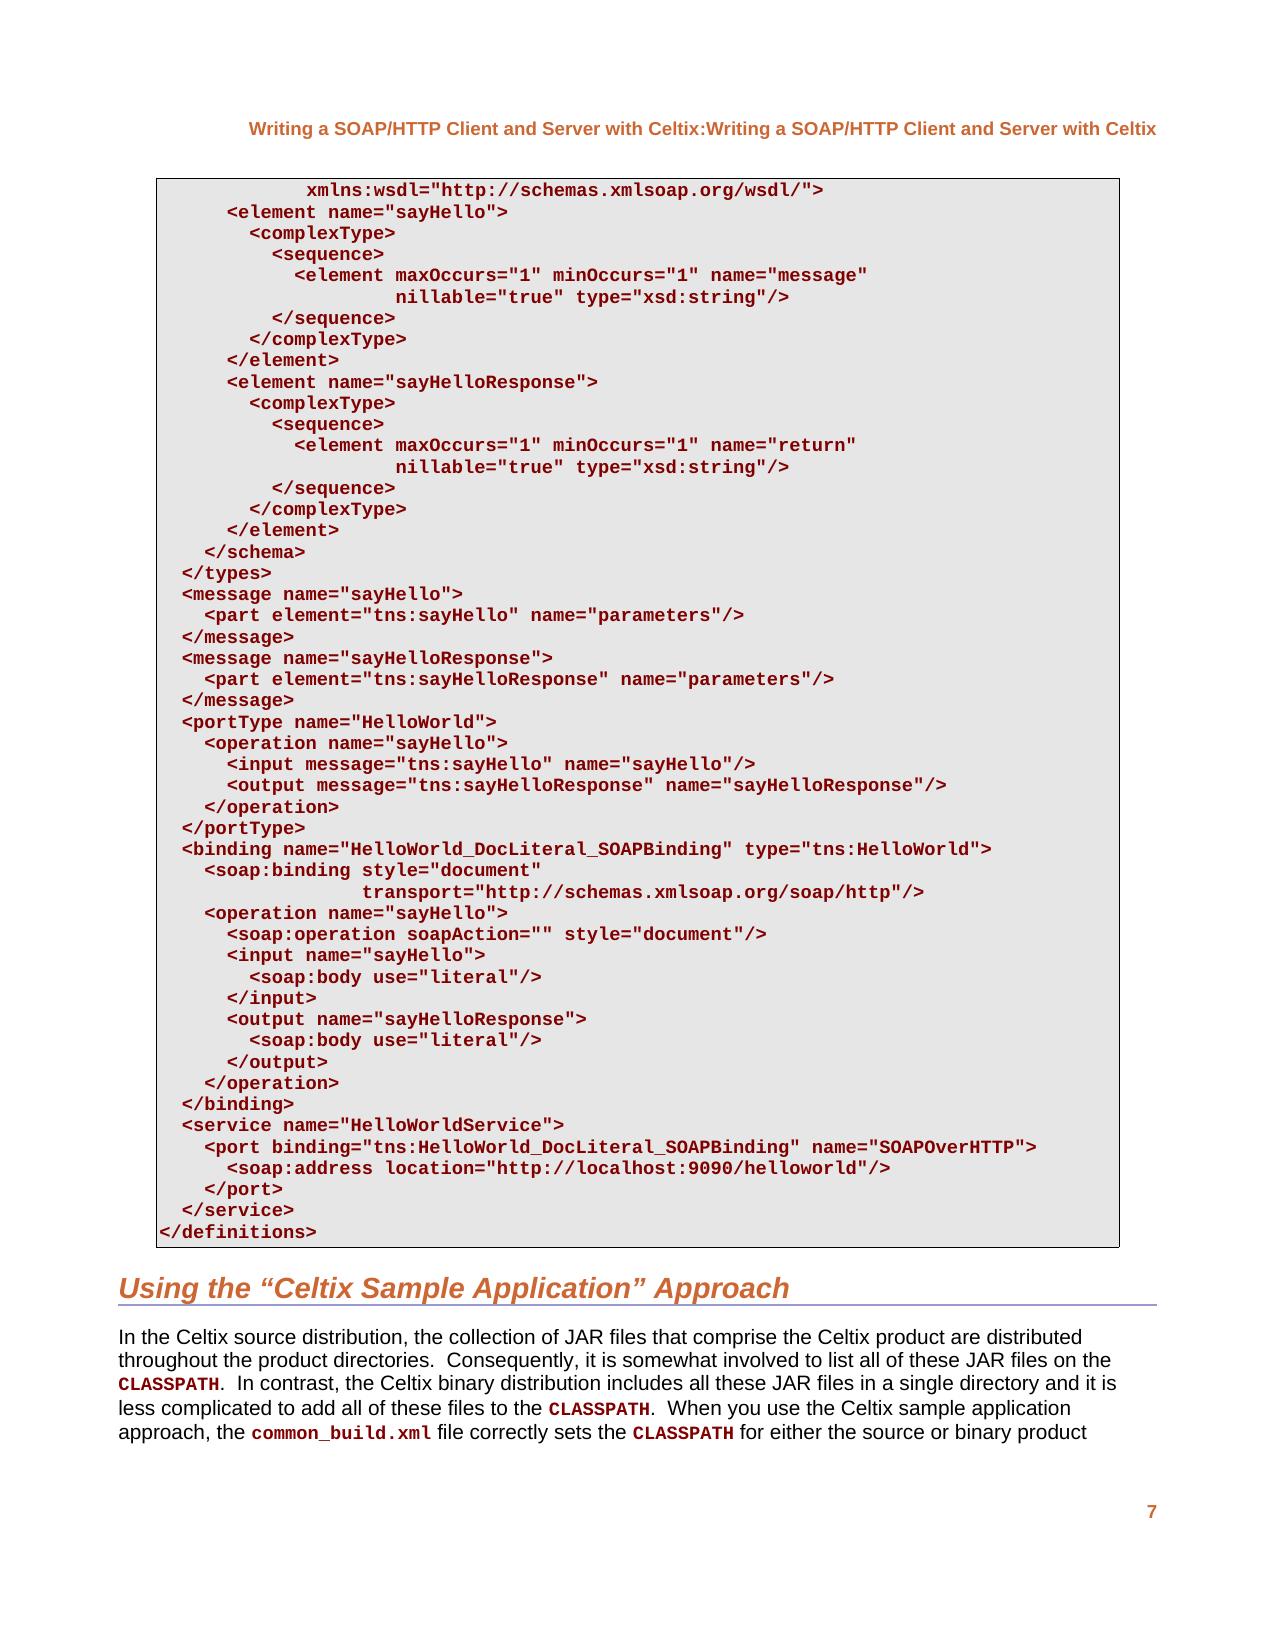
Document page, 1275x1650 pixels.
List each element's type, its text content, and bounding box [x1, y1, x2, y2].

text </output> [157, 1049, 1119, 1071]
text </message> [157, 688, 1119, 709]
text </element> [157, 518, 1119, 539]
text </sequence> [157, 476, 1119, 497]
text </message> [157, 624, 1119, 646]
text <soap:body use="literal"/> [157, 964, 1119, 986]
text In the Celtix source distribution, the collection of JAR files that comprise the Celtix product are distributed throughout the product directories. Consequently, it is somewhat involved to list all of these JAR files on the CLASSPATH. In contrast, the Celtix binary distribution includes all these JAR files in a single directory and it is less complicated to add all of these files to the CLASSPATH. When you use the Celtix sample application approach, the common_build.xml file correctly sets the CLASSPATH for either the source or binary product [118, 1326, 1157, 1445]
text <message name="sayHello"> [157, 582, 1119, 603]
text </service> [157, 1198, 1119, 1219]
text <port binding="tns:HelloWorld_DocLiteral_SOAPBinding" name="SOAPOverHTTP"> [157, 1134, 1119, 1156]
text nillable="true" type="xsd:string"/> [157, 284, 1119, 306]
text <element name="sayHello"> [157, 199, 1119, 221]
text </sequence> [157, 306, 1119, 327]
text <input name="sayHello"> [157, 943, 1119, 964]
text </complexType> [157, 327, 1119, 348]
text <part element="tns:sayHello" name="parameters"/> [157, 603, 1119, 624]
text </operation> [157, 1071, 1119, 1092]
text </portType> [157, 816, 1119, 837]
text transport="http://schemas.xmlsoap.org/soap/http"/> [157, 879, 1119, 901]
text <binding name="HelloWorld_DocLiteral_SOAPBinding" type="tns:HelloWorld"> [157, 837, 1119, 858]
text <complexType> [157, 391, 1119, 412]
text <soap:operation soapAction="" style="document"/> [157, 922, 1119, 943]
text </types> [157, 561, 1119, 582]
text <complexType> [157, 221, 1119, 242]
subtitle Using the “Celtix Sample Application” Approach [118, 1272, 1157, 1304]
text <element maxOccurs="1" minOccurs="1" name="message" [157, 263, 1119, 284]
text <element maxOccurs="1" minOccurs="1" name="return" [157, 433, 1119, 454]
text <element name="sayHelloResponse"> [157, 369, 1119, 391]
text <part element="tns:sayHelloResponse" name="parameters"/> [157, 667, 1119, 688]
text <portType name="HelloWorld"> [157, 709, 1119, 731]
text </complexType> [157, 497, 1119, 518]
text <output name="sayHelloResponse"> [157, 1007, 1119, 1028]
text <operation name="sayHello"> [157, 731, 1119, 752]
text <soap:binding style="document" [157, 858, 1119, 879]
text <service name="HelloWorldService"> [157, 1113, 1119, 1134]
text <message name="sayHelloResponse"> [157, 646, 1119, 667]
text <sequence> [157, 242, 1119, 263]
text </operation> [157, 794, 1119, 816]
text nillable="true" type="xsd:string"/> [157, 454, 1119, 476]
text xmlns:wsdl="http://schemas.xmlsoap.org/wsdl/"> [157, 179, 1119, 199]
text </element> [157, 348, 1119, 369]
text </schema> [157, 539, 1119, 561]
text <sequence> [157, 412, 1119, 433]
text </binding> [157, 1092, 1119, 1113]
text <input message="tns:sayHello" name="sayHello"/> [157, 752, 1119, 773]
text </port> [157, 1177, 1119, 1198]
text <output message="tns:sayHelloResponse" name="sayHelloResponse"/> [157, 773, 1119, 794]
text </input> [157, 986, 1119, 1007]
text <soap:address location="http://localhost:9090/helloworld"/> [157, 1156, 1119, 1177]
text <operation name="sayHello"> [157, 901, 1119, 922]
text <soap:body use="literal"/> [157, 1028, 1119, 1049]
text </definitions> [157, 1219, 1119, 1247]
